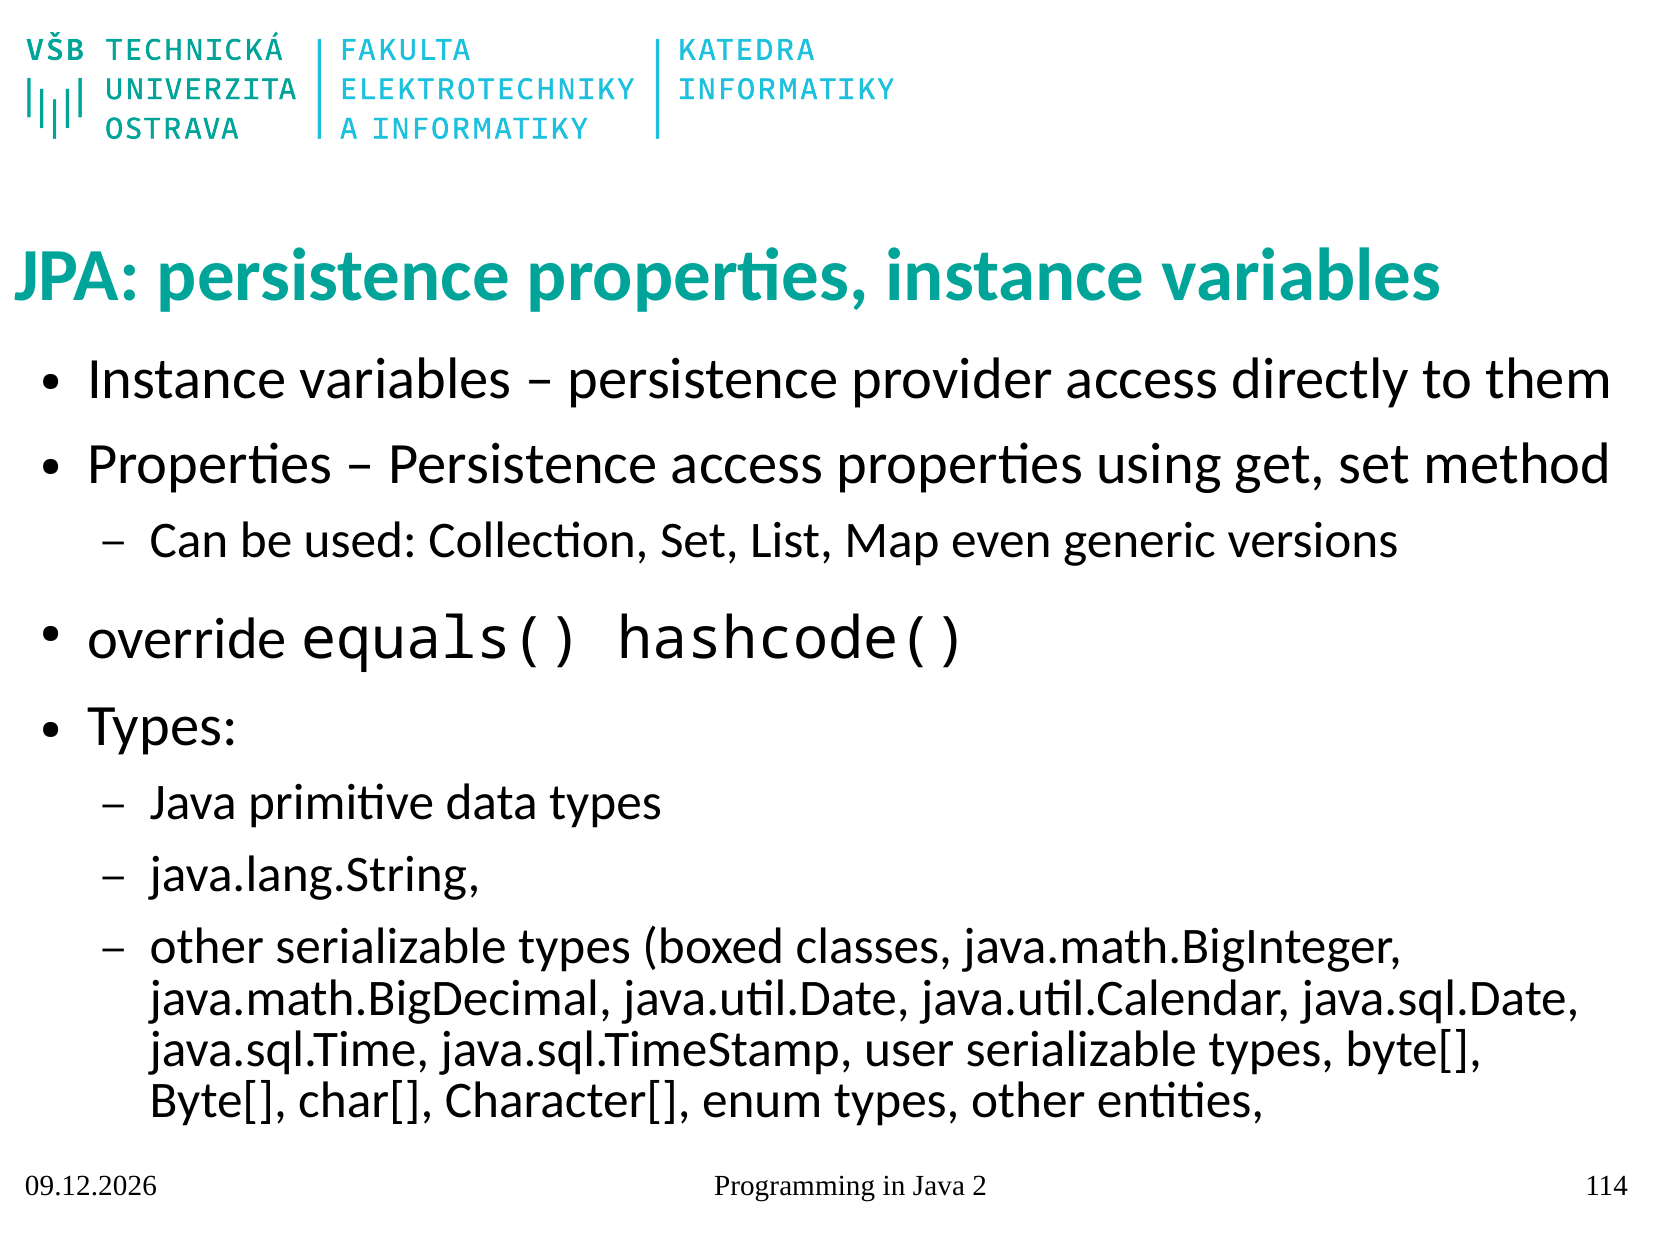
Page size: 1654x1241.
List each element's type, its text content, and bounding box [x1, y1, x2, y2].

list Instance variables – persistence provider access directly to them Properties – Persistence access properties using get, set method Can be used: Collection, Set, List, Map even generic versions override equals() hashcode() Types: Java primitive data types java.lang.String, other serializable types (boxed classes, java.math.BigInteger, java.math.BigDecimal, java.util.Date, java.util.Calendar, java.sql.Date, java.sql.Time, java.sql.TimeStamp, user serializable types, byte[], Byte[], char[], Character[], enum types, other entities, [24, 354, 1629, 1146]
title JPA: persistence properties, instance variables [14, 165, 1619, 319]
picture [26, 31, 894, 139]
